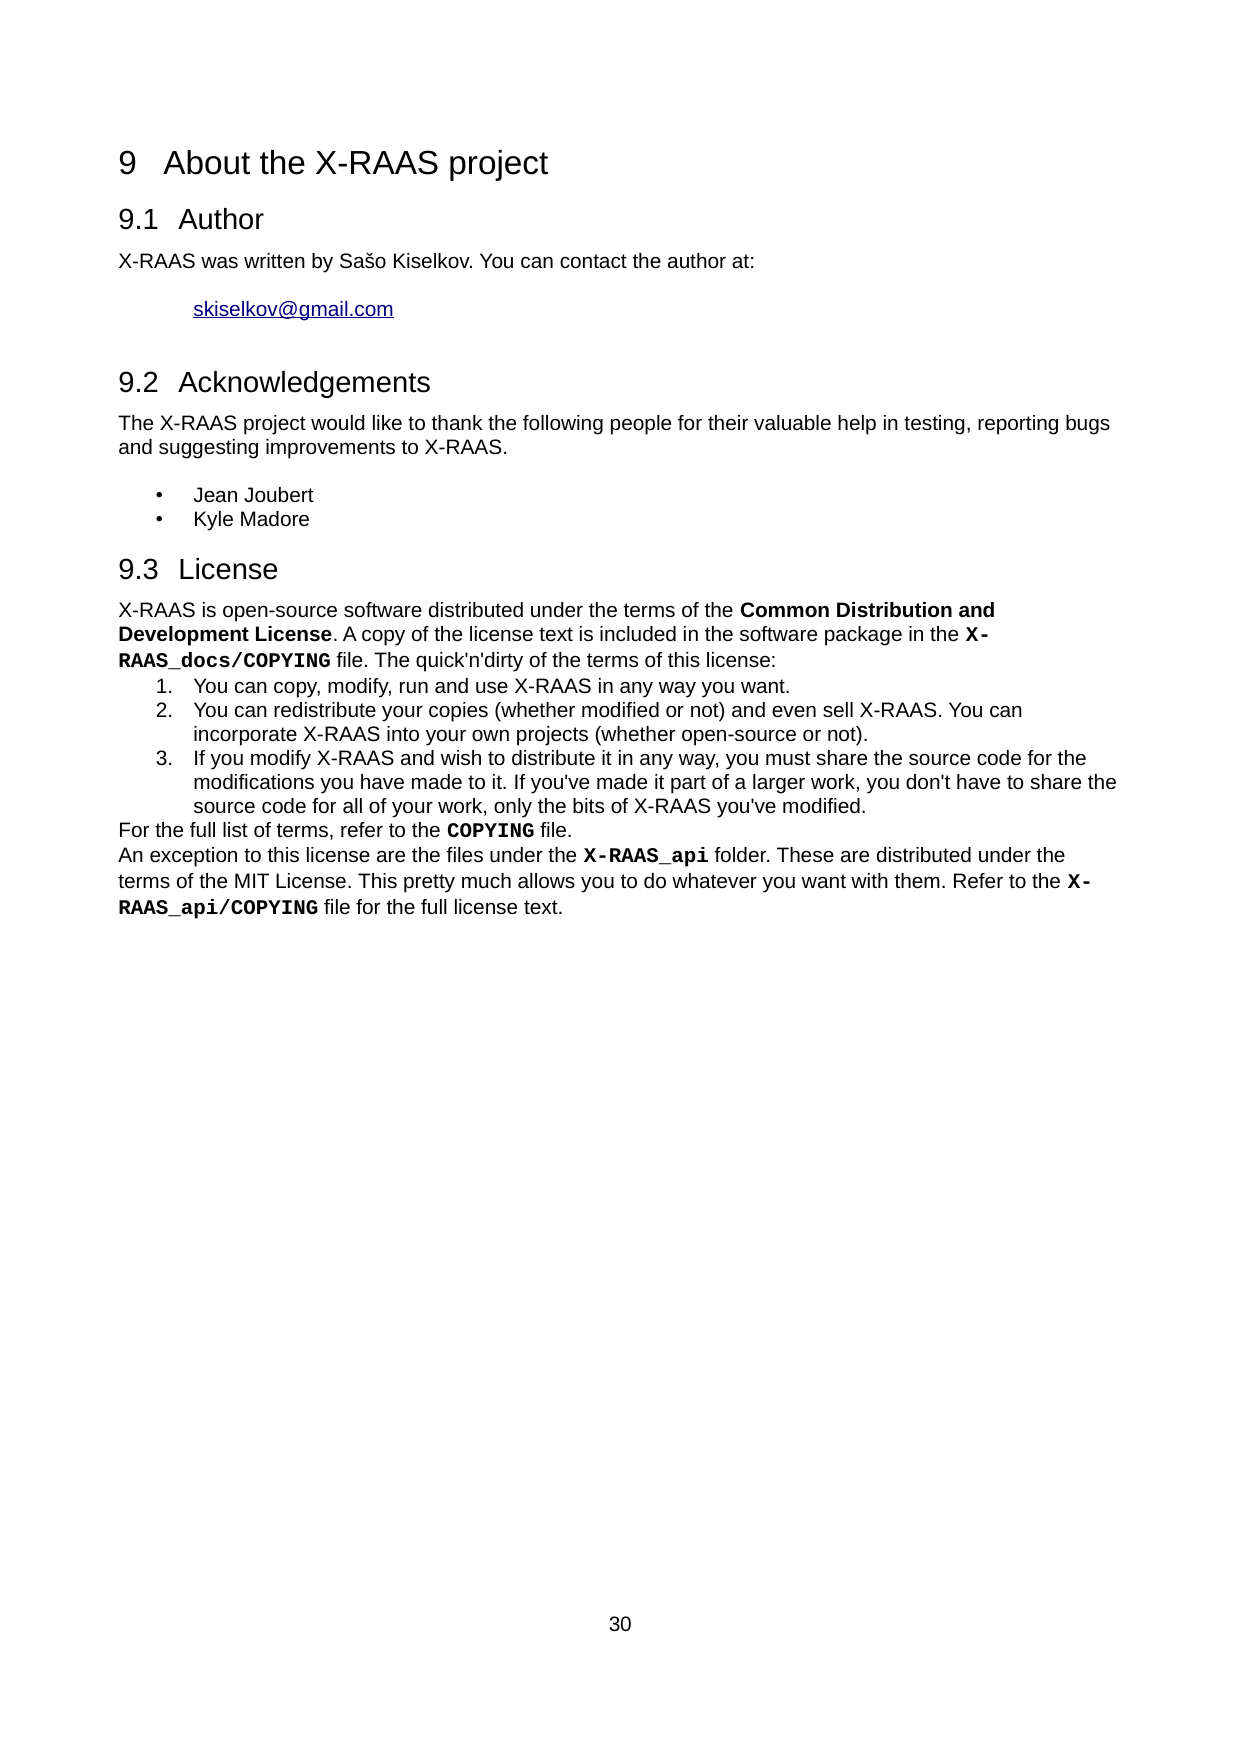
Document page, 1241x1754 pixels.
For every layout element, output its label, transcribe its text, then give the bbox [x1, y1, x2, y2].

text An exception to this license are the files under the X-RAAS_api folder. These are distributed under the terms of the MIT License. This pretty much allows you to do whatever you want with them. Refer to the X-RAAS_api/COPYING file for the full license text. [118, 843, 1122, 921]
text X-RAAS is open-source software distributed under the terms of the Common Distribution and Development License. A copy of the license text is included in the software package in the X-RAAS_docs/COPYING file. The quick'n'dirty of the terms of this license: [118, 598, 1122, 674]
subtitle License [118, 552, 1122, 586]
subtitle About the X-RAAS project [118, 143, 1122, 182]
text The X-RAAS project would like to thank the following people for their valuable help in testing, reporting bugs and suggesting improvements to X-RAAS. [118, 411, 1122, 459]
text X-RAAS was written by Sašo Kiselkov. You can contact the author at: [118, 248, 1122, 272]
text skiselkov@gmail.com [118, 296, 1122, 320]
subtitle Author [118, 202, 1122, 236]
list Jean Joubert [156, 483, 1122, 507]
list You can redistribute your copies (whether modified or not) and even sell X-RAAS. You can incorporate X-RAAS into your own projects (whether open-source or not). [156, 698, 1122, 746]
subtitle Acknowledgements [118, 365, 1122, 399]
text For the full list of terms, refer to the COPYING file. [118, 817, 1122, 843]
list If you modify X-RAAS and wish to distribute it in any way, you must share the source code for the modifications you have made to it. If you've made it part of a larger work, you don't have to share the source code for all of your work, only the bits of X-RAAS you've modified. [156, 746, 1122, 817]
list You can copy, modify, run and use X-RAAS in any way you want. [156, 674, 1122, 698]
list Kyle Madore [156, 507, 1122, 531]
